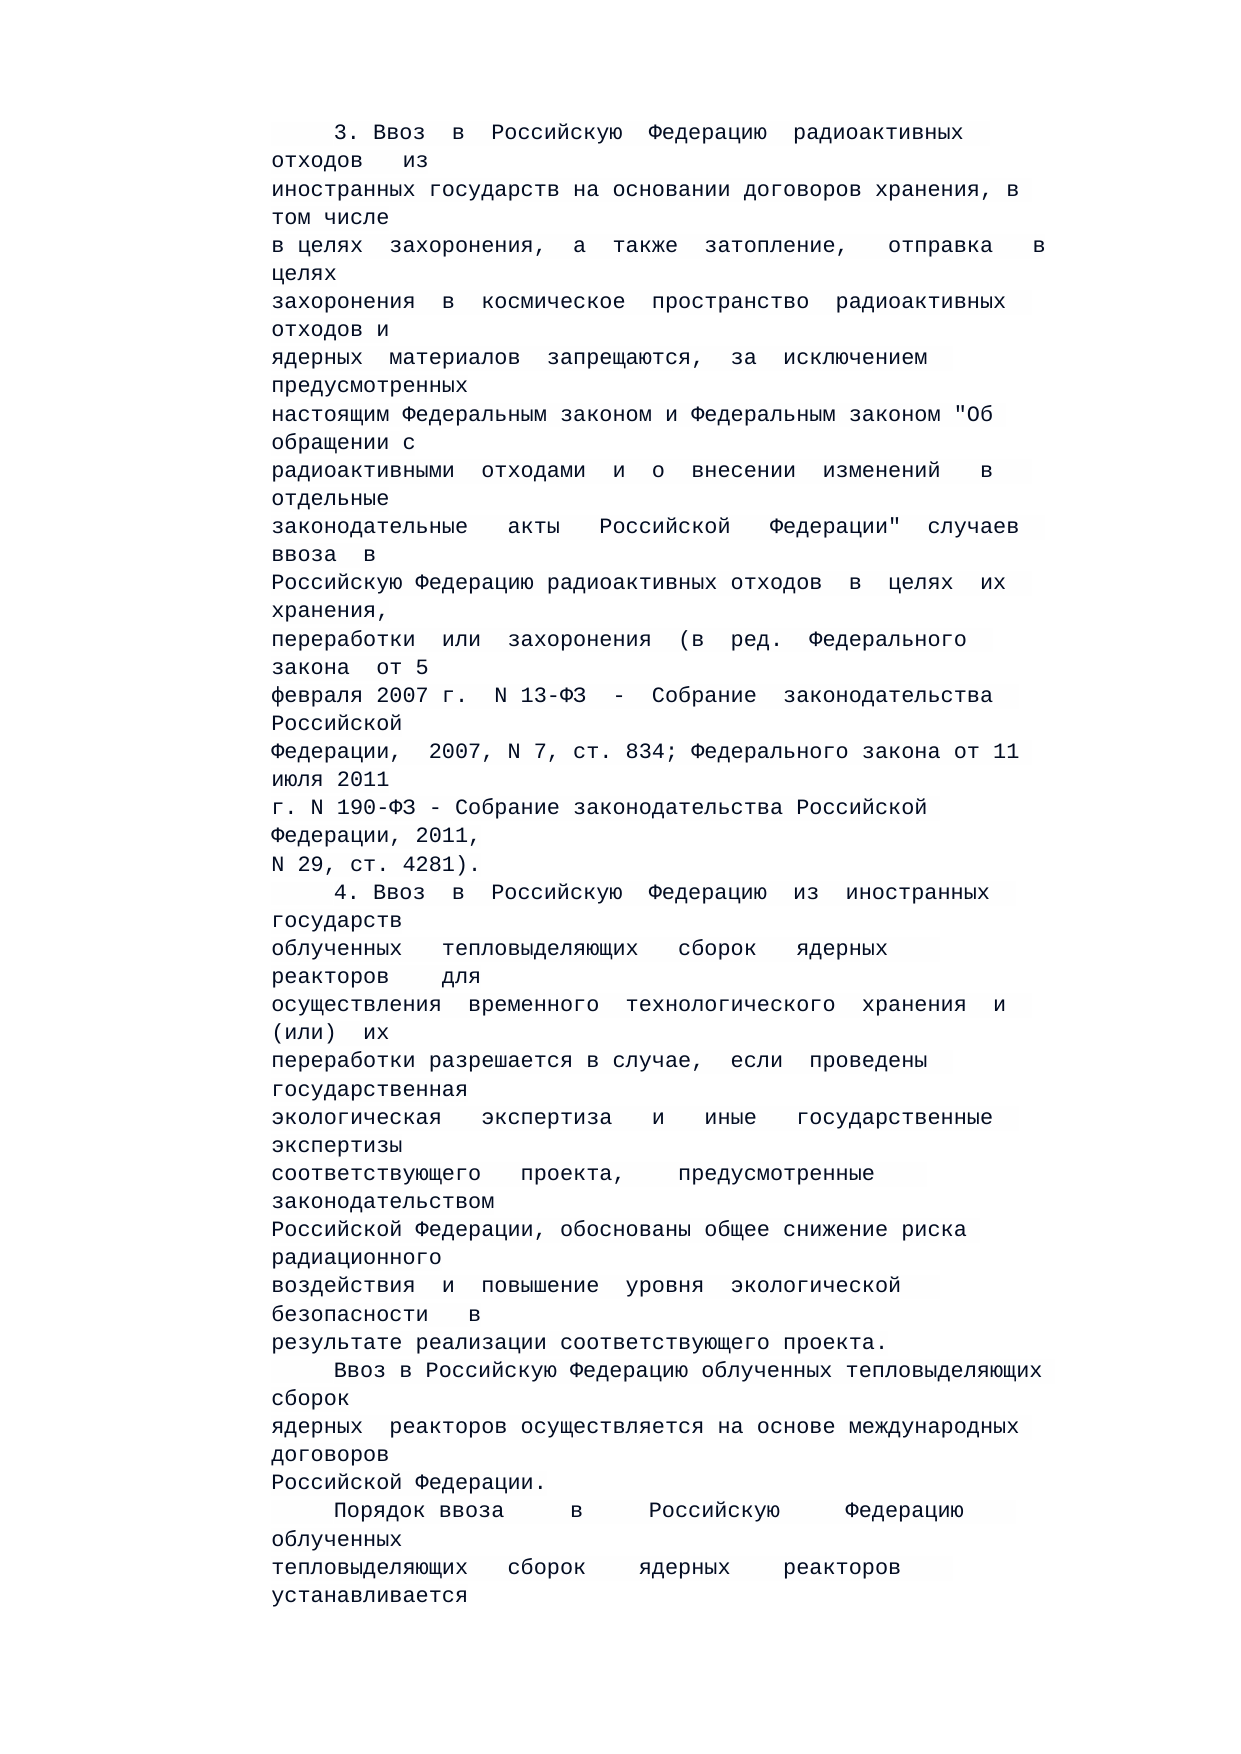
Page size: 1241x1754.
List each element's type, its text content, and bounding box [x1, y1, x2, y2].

text облученных тепловыделяющих сборок ядерных реакторов для [271, 934, 1058, 990]
text ядерных материалов запрещаются, за исключением предусмотренных [271, 343, 1058, 399]
text законодательные акты Российской Федерации" случаев ввоза в [271, 512, 1058, 568]
text настоящим Федеральным законом и Федеральным законом "Об обращении с [271, 399, 1058, 456]
text Федерации, 2007, N 7, ст. 834; Федерального закона от 11 июля 2011 [271, 737, 1058, 793]
text ядерных реакторов осуществляется на основе международных договоров [271, 1412, 1058, 1468]
text иностранных государств на основании договоров хранения, в том числе [271, 174, 1058, 231]
text Российскую Федерацию радиоактивных отходов в целях их хранения, [271, 568, 1058, 624]
text Порядок ввоза в Российскую Федерацию облученных [271, 1496, 1058, 1552]
text радиоактивными отходами и о внесении изменений в отдельные [271, 456, 1058, 512]
text результате реализации соответствующего проекта. [271, 1327, 1058, 1356]
text в целях захоронения, а также затопление, отправка в целях [271, 231, 1058, 287]
text переработки разрешается в случае, если проведены государственная [271, 1046, 1058, 1102]
text 3. Ввоз в Российскую Федерацию радиоактивных отходов из [271, 118, 1058, 174]
text воздействия и повышение уровня экологической безопасности в [271, 1271, 1058, 1327]
text 4. Ввоз в Российскую Федерацию из иностранных государств [271, 877, 1058, 934]
text Российской Федерации, обоснованы общее снижение риска радиационного [271, 1215, 1058, 1271]
text февраля 2007 г. N 13-ФЗ - Собрание законодательства Российской [271, 681, 1058, 737]
text Ввоз в Российскую Федерацию облученных тепловыделяющих сборок [271, 1356, 1058, 1412]
text тепловыделяющих сборок ядерных реакторов устанавливается [271, 1552, 1058, 1609]
text захоронения в космическое пространство радиоактивных отходов и [271, 287, 1058, 343]
text экологическая экспертиза и иные государственные экспертизы [271, 1102, 1058, 1159]
text г. N 190-ФЗ - Собрание законодательства Российской Федерации, 2011, [271, 793, 1058, 849]
text N 29, ст. 4281). [271, 849, 1058, 877]
text осуществления временного технологического хранения и (или) их [271, 990, 1058, 1046]
text Российской Федерации. [271, 1468, 1058, 1496]
text переработки или захоронения (в ред. Федерального закона от 5 [271, 624, 1058, 681]
text соответствующего проекта, предусмотренные законодательством [271, 1159, 1058, 1215]
